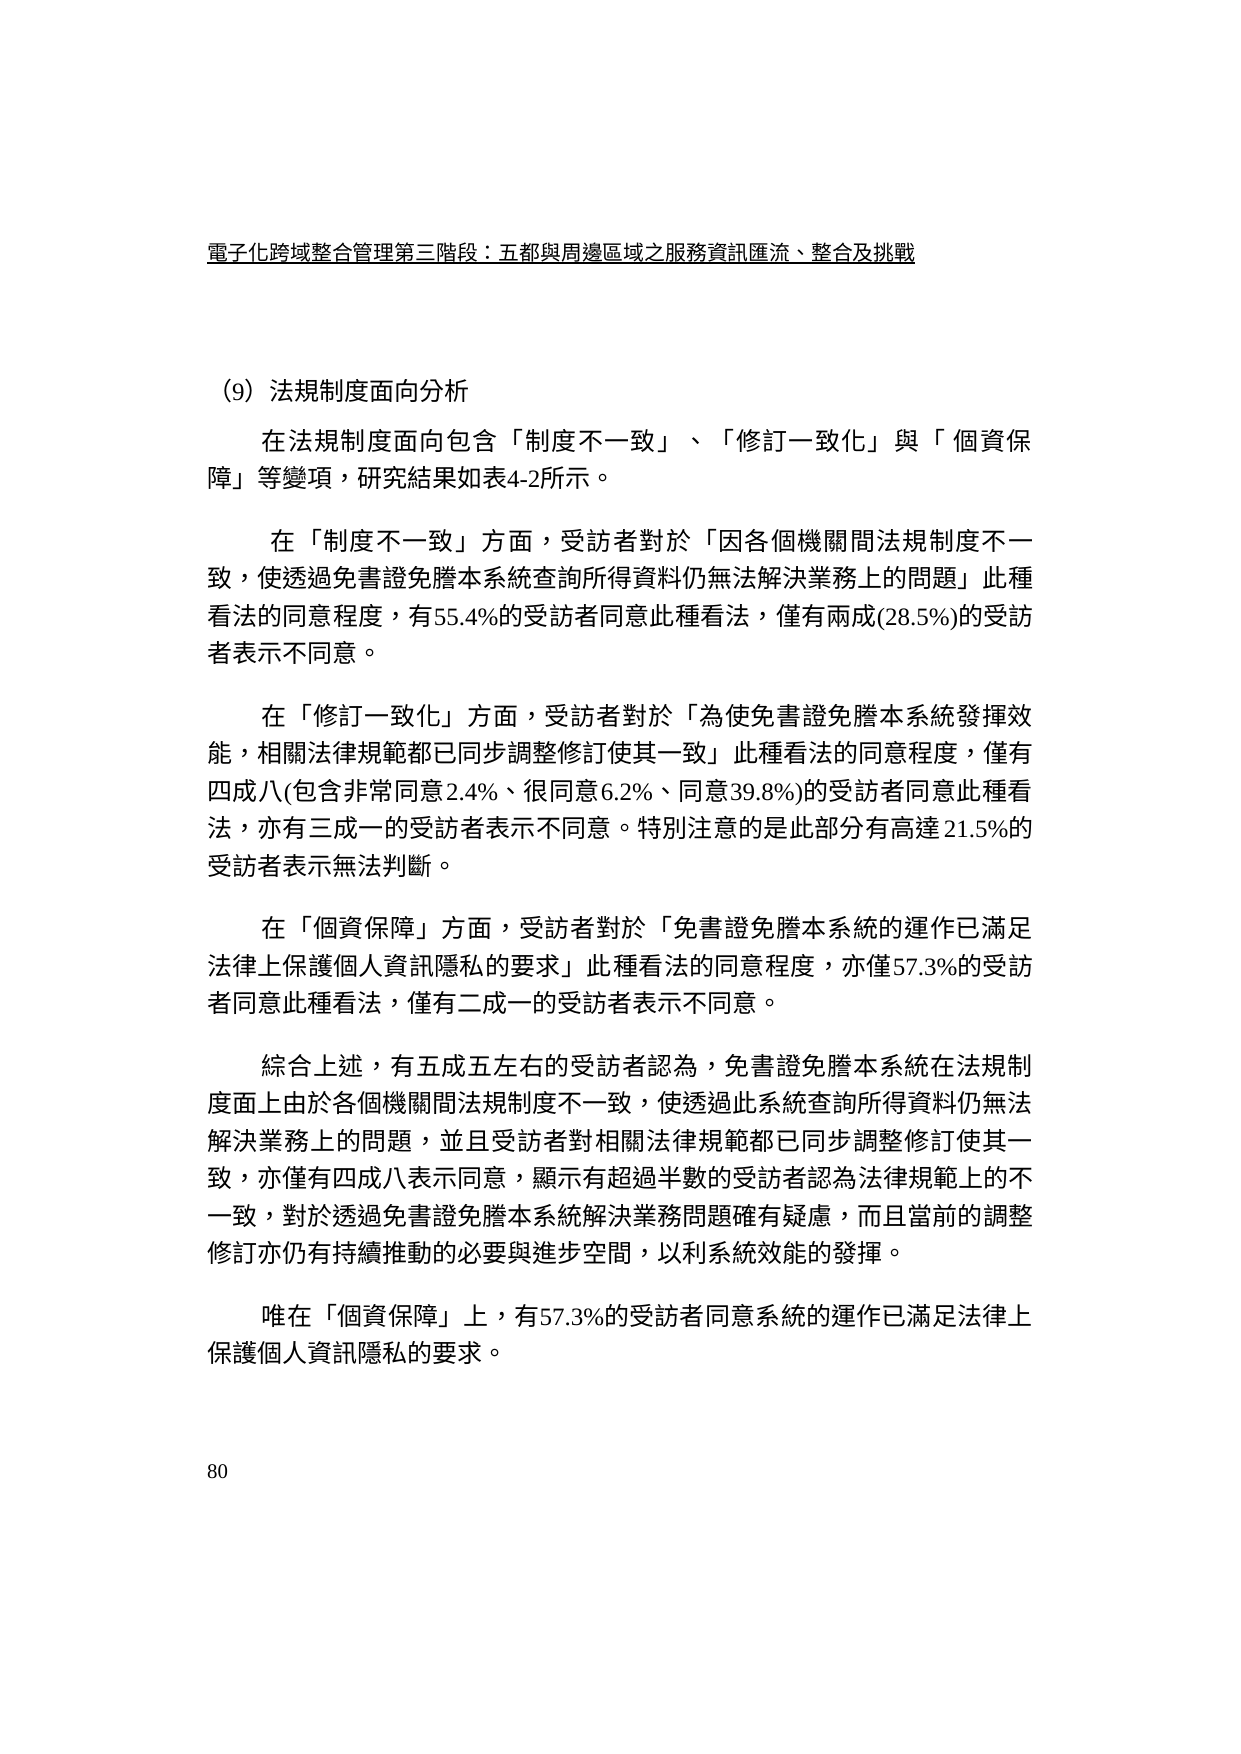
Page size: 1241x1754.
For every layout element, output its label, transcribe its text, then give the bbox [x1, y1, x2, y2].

text 唯在「個資保障」上，有57.3%的受訪者同意系統的運作已滿足法律上保護個人資訊隱私的要求。 [207, 1295, 1033, 1370]
list 法規制度面向分析 [207, 370, 1033, 408]
text 在「個資保障」方面，受訪者對於「免書證免謄本系統的運作已滿足法律上保護個人資訊隱私的要求」此種看法的同意程度，亦僅57.3%的受訪者同意此種看法，僅有二成一的受訪者表示不同意。 [207, 908, 1033, 1020]
text 在「修訂一致化」方面，受訪者對於「為使免書證免謄本系統發揮效能，相關法律規範都已同步調整修訂使其一致」此種看法的同意程度，僅有四成八(包含非常同意2.4%、很同意6.2%、同意39.8%)的受訪者同意此種看法，亦有三成一的受訪者表示不同意。特別注意的是此部分有高達21.5%的受訪者表示無法判斷。 [207, 695, 1033, 883]
text 在法規制度面向包含「制度不一致」、「修訂一致化」與「 個資保障」等變項，研究結果如表4-2所示。 [207, 420, 1033, 495]
text 在「制度不一致」方面，受訪者對於「因各個機關間法規制度不一致，使透過免書證免謄本系統查詢所得資料仍無法解決業務上的問題」此種看法的同意程度，有55.4%的受訪者同意此種看法，僅有兩成(28.5%)的受訪者表示不同意。 [207, 520, 1033, 670]
text 綜合上述，有五成五左右的受訪者認為，免書證免謄本系統在法規制度面上由於各個機關間法規制度不一致，使透過此系統查詢所得資料仍無法解決業務上的問題，並且受訪者對相關法律規範都已同步調整修訂使其一致，亦僅有四成八表示同意，顯示有超過半數的受訪者認為法律規範上的不一致，對於透過免書證免謄本系統解決業務問題確有疑慮，而且當前的調整修訂亦仍有持續推動的必要與進步空間，以利系統效能的發揮。 [207, 1045, 1033, 1270]
